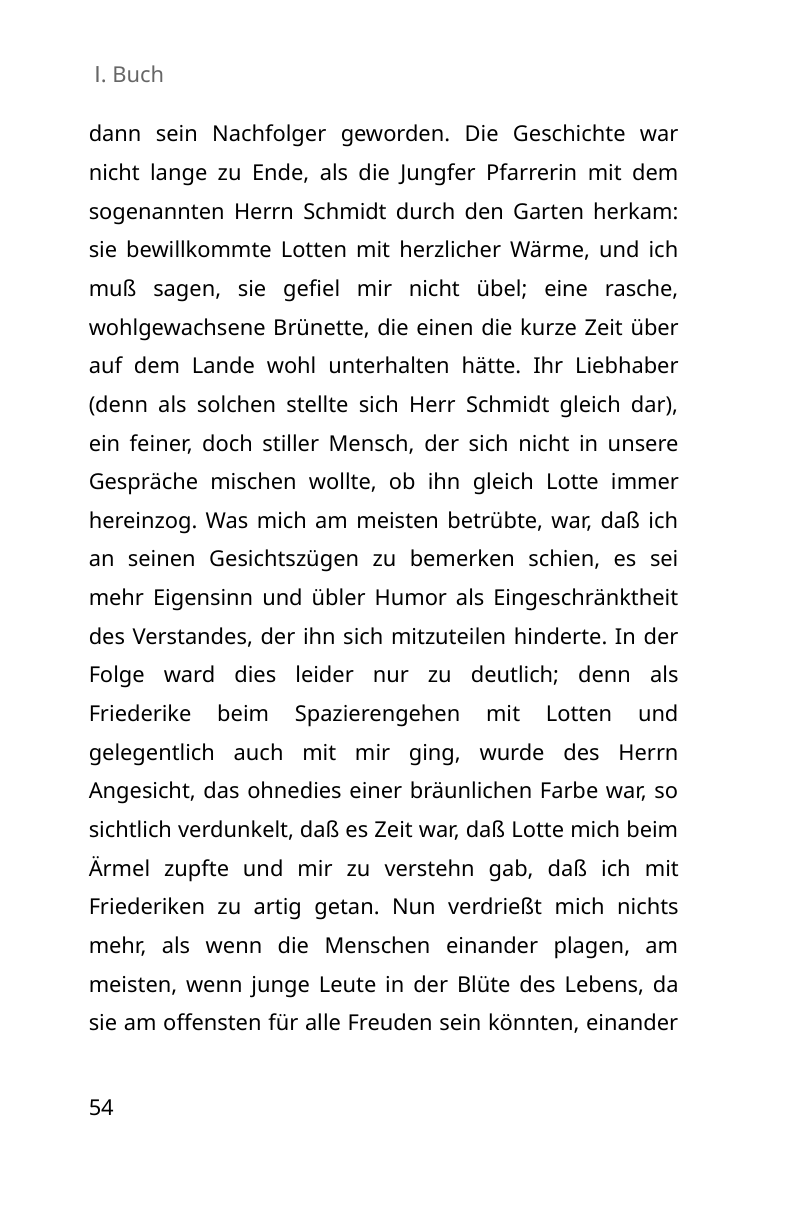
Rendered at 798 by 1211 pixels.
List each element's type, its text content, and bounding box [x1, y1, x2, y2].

text dann sein Nachfolger geworden. Die Geschichte war nicht lange zu Ende, als die Jungfer Pfarrerin mit dem sogenannten Herrn Schmidt durch den Garten herkam: sie bewillkommte Lotten mit herzlicher Wärme, und ich muß sagen, sie gefiel mir nicht übel; eine rasche, wohlgewachsene Brünette, die einen die kurze Zeit über auf dem Lande wohl unterhalten hätte. Ihr Liebhaber (denn als solchen stellte sich Herr Schmidt gleich dar), ein feiner, doch stiller Mensch, der sich nicht in unsere Gespräche mischen wollte, ob ihn gleich Lotte immer hereinzog. Was mich am meisten betrübte, war, daß ich an seinen Gesichtszügen zu bemerken schien, es sei mehr Eigensinn und übler Humor als Eingeschränktheit des Verstandes, der ihn sich mitzuteilen hinderte. In der Folge ward dies leider nur zu deutlich; denn als Friederike beim Spazierengehen mit Lotten und gelegentlich auch mit mir ging, wurde des Herrn Angesicht, das ohnedies einer bräunlichen Farbe war, so sichtlich verdunkelt, daß es Zeit war, daß Lotte mich beim Ärmel zupfte und mir zu verstehn gab, daß ich mit Friederiken zu artig getan. Nun verdrießt mich nichts mehr, als wenn die Menschen einander plagen, am meisten, wenn junge Leute in der Blüte des Lebens, da sie am offensten für alle Freuden sein könnten, einander [88, 118, 679, 1037]
